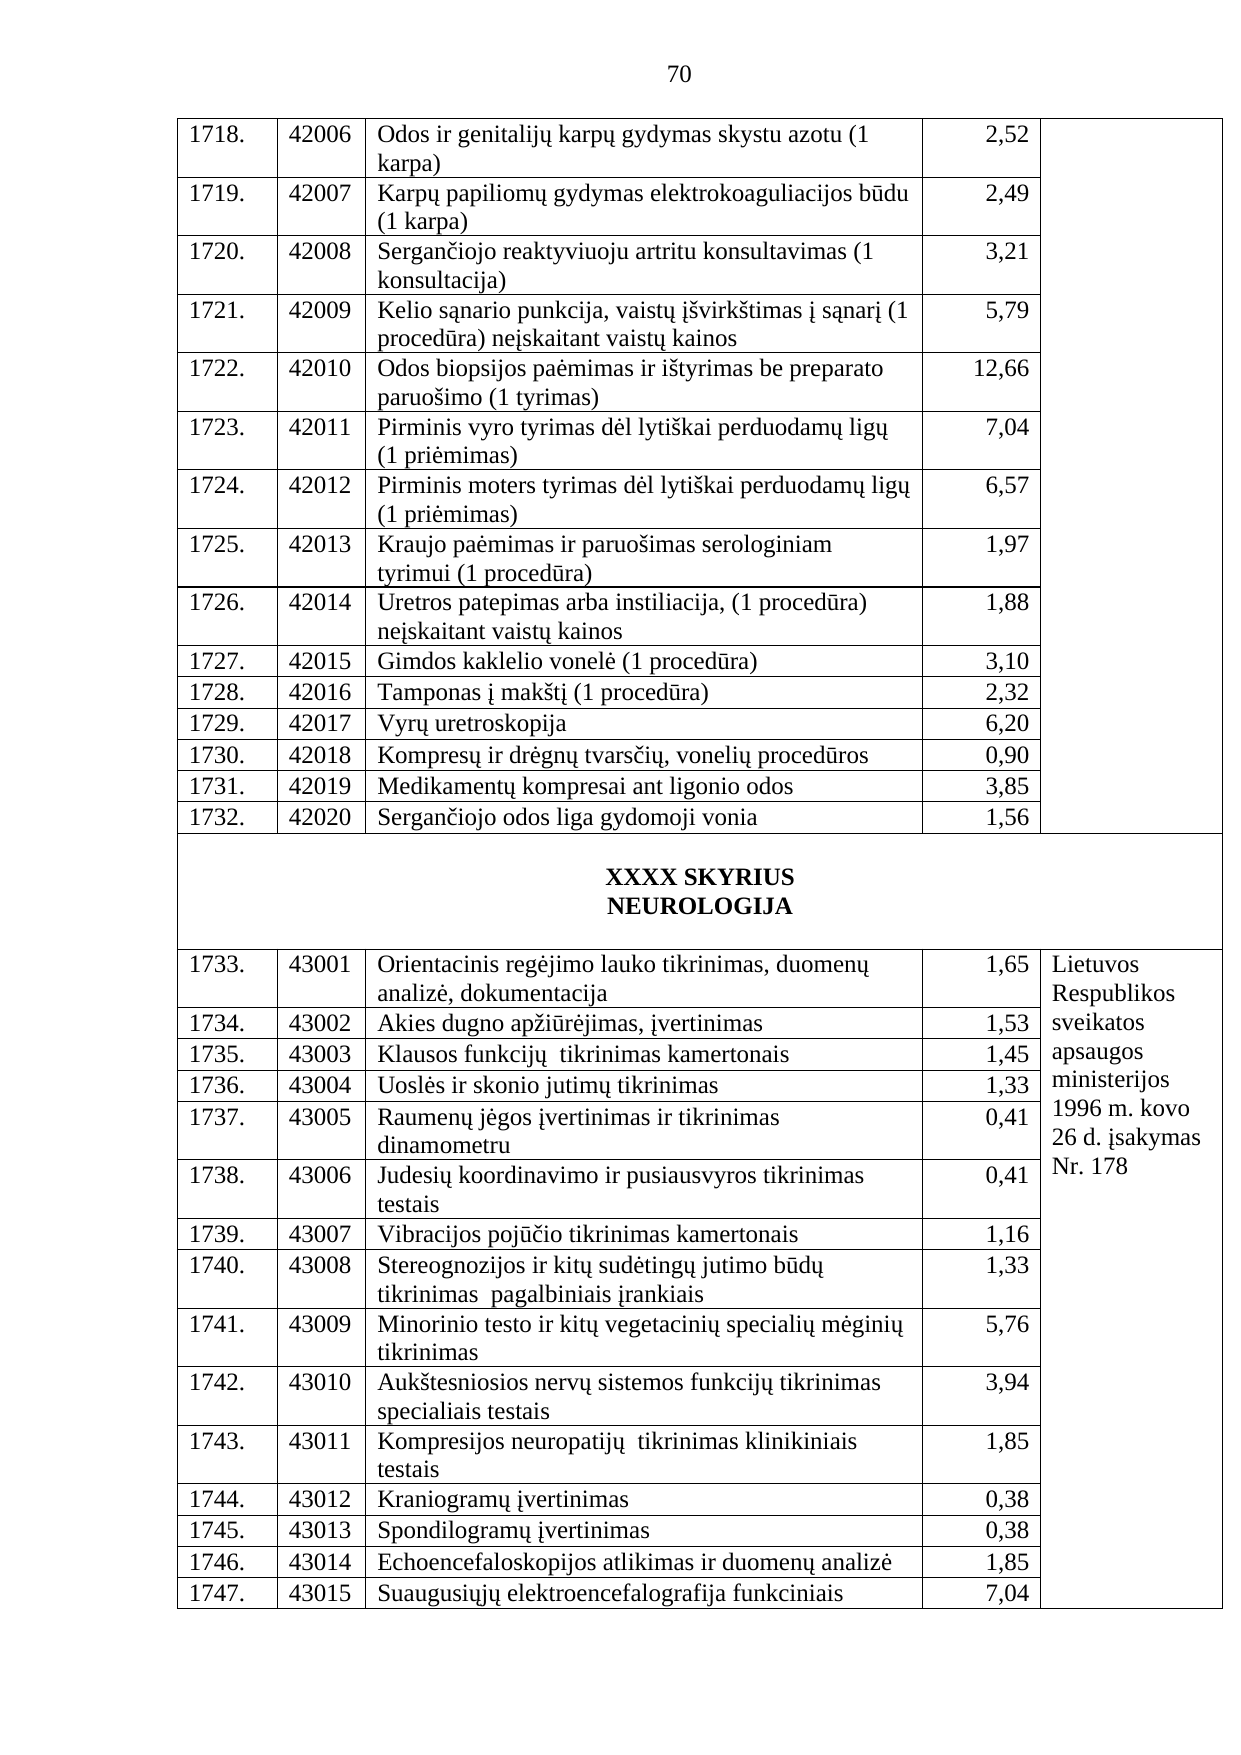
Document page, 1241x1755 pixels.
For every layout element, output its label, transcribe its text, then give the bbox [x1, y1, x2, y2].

table_cell Raumenų jėgos įvertinimas ir tikrinimas dinamometru [366, 1102, 922, 1159]
table_cell 2,32 [923, 677, 1040, 707]
table_cell 1731. [178, 771, 277, 801]
table_cell 1733. [178, 950, 277, 1007]
table_cell 1743. [178, 1426, 277, 1483]
table_cell Pirminis vyro tyrimas dėl lytiškai perduodamų ligų (1 priėmimas) [366, 412, 922, 469]
table_cell 1,53 [923, 1008, 1040, 1038]
table_cell 1742. [178, 1367, 277, 1425]
table_cell Uretros patepimas arba instiliacija, (1 procedūra) neįskaitant vaistų kainos [366, 588, 922, 645]
table_cell 1,33 [923, 1250, 1040, 1308]
table_cell 6,57 [923, 470, 1040, 528]
table_cell 1734. [178, 1008, 277, 1038]
table_cell 42008 [278, 236, 365, 294]
table_cell 1,56 [923, 802, 1040, 832]
table_cell Kompresijos neuropatijų tikrinimas klinikiniais testais [366, 1426, 922, 1483]
table_cell 42017 [278, 709, 365, 739]
table_cell Vibracijos pojūčio tikrinimas kamertonais [366, 1219, 922, 1249]
table_cell 0,90 [923, 740, 1040, 770]
table_cell 42012 [278, 470, 365, 528]
table_cell 43001 [278, 950, 365, 1007]
table_cell 3,10 [923, 646, 1040, 676]
table_cell 3,85 [923, 771, 1040, 801]
table_cell 43010 [278, 1367, 365, 1425]
table_cell 43015 [278, 1578, 365, 1608]
table_cell 43004 [278, 1071, 365, 1101]
table_cell Kraniogramų įvertinimas [366, 1484, 922, 1514]
table_cell 42016 [278, 677, 365, 707]
table_cell 1720. [178, 236, 277, 294]
table_cell 42006 [278, 119, 365, 177]
table_cell Sergančiojo reaktyviuoju artritu konsultavimas (1 konsultacija) [366, 236, 922, 294]
table_cell Sergančiojo odos liga gydomoji vonia [366, 802, 922, 832]
table_cell 1732. [178, 802, 277, 832]
table_cell 1738. [178, 1160, 277, 1218]
table_cell 1719. [178, 178, 277, 235]
table_cell 1740. [178, 1250, 277, 1308]
table_cell 43014 [278, 1547, 365, 1577]
table_cell 3,94 [923, 1367, 1040, 1425]
table_cell Medikamentų kompresai ant ligonio odos [366, 771, 922, 801]
table_cell Karpų papiliomų gydymas elektrokoaguliacijos būdu (1 karpa) [366, 178, 922, 235]
table_cell 2,49 [923, 178, 1040, 235]
table_cell 1,33 [923, 1071, 1040, 1101]
table_cell 1736. [178, 1071, 277, 1101]
table_cell 42009 [278, 295, 365, 352]
table_cell 1,65 [923, 950, 1040, 1007]
table_cell 1726. [178, 588, 277, 645]
table_cell Judesių koordinavimo ir pusiausvyros tikrinimas testais [366, 1160, 922, 1218]
table_cell 42010 [278, 353, 365, 411]
table_cell Odos ir genitalijų karpų gydymas skystu azotu (1 karpa) [366, 119, 922, 177]
table_cell 43003 [278, 1039, 365, 1069]
table_cell Echoencefaloskopijos atlikimas ir duomenų analizė [366, 1547, 922, 1577]
table_cell Kompresų ir drėgnų tvarsčių, vonelių procedūros [366, 740, 922, 770]
table_cell 1735. [178, 1039, 277, 1069]
table_cell 42014 [278, 588, 365, 645]
table_cell 1,16 [923, 1219, 1040, 1249]
table_cell 1744. [178, 1484, 277, 1514]
table_cell 1,45 [923, 1039, 1040, 1069]
table_cell Odos biopsijos paėmimas ir ištyrimas be preparato paruošimo (1 tyrimas) [366, 353, 922, 411]
table_cell Kraujo paėmimas ir paruošimas serologiniam tyrimui (1 procedūra) [366, 529, 922, 586]
table_cell Lietuvos Respublikos sveikatos apsaugos ministerijos 1996 m. kovo 26 d. įsakymas Nr. 178 [1041, 950, 1222, 1608]
table_cell 43011 [278, 1426, 365, 1483]
table_cell 42018 [278, 740, 365, 770]
table_cell 1737. [178, 1102, 277, 1159]
table_cell 42015 [278, 646, 365, 676]
table_cell 1718. [178, 119, 277, 177]
table_cell Minorinio testo ir kitų vegetacinių specialių mėginių tikrinimas [366, 1309, 922, 1366]
table_cell 1722. [178, 353, 277, 411]
table_cell 1,85 [923, 1547, 1040, 1577]
table_cell Spondilogramų įvertinimas [366, 1516, 922, 1546]
table_cell Uoslės ir skonio jutimų tikrinimas [366, 1071, 922, 1101]
table_cell 5,76 [923, 1309, 1040, 1366]
table_cell 42020 [278, 802, 365, 832]
table_cell 1730. [178, 740, 277, 770]
table_cell Stereognozijos ir kitų sudėtingų jutimo būdų tikrinimas pagalbiniais įrankiais [366, 1250, 922, 1308]
table_cell 43008 [278, 1250, 365, 1308]
table_cell Orientacinis regėjimo lauko tikrinimas, duomenų analizė, dokumentacija [366, 950, 922, 1007]
table_cell 2,52 [923, 119, 1040, 177]
table_cell 42019 [278, 771, 365, 801]
table_cell Gimdos kaklelio vonelė (1 procedūra) [366, 646, 922, 676]
table_cell 0,38 [923, 1516, 1040, 1546]
table_cell 1727. [178, 646, 277, 676]
table_cell 1729. [178, 709, 277, 739]
table_cell 1,85 [923, 1426, 1040, 1483]
table_cell 1739. [178, 1219, 277, 1249]
table_cell 12,66 [923, 353, 1040, 411]
table_cell 3,21 [923, 236, 1040, 294]
table_cell 43006 [278, 1160, 365, 1218]
table_cell 1,88 [923, 588, 1040, 645]
table_cell 1,97 [923, 529, 1040, 586]
table_cell 42013 [278, 529, 365, 586]
table_cell 1721. [178, 295, 277, 352]
table_cell 1728. [178, 677, 277, 707]
table_cell 5,79 [923, 295, 1040, 352]
table_cell 43013 [278, 1516, 365, 1546]
table_cell 43009 [278, 1309, 365, 1366]
table_cell 43005 [278, 1102, 365, 1159]
table_cell 0,38 [923, 1484, 1040, 1514]
table_cell Tamponas į makštį (1 procedūra) [366, 677, 922, 707]
table_cell Klausos funkcijų tikrinimas kamertonais [366, 1039, 922, 1069]
table_cell 7,04 [923, 1578, 1040, 1608]
table_cell 7,04 [923, 412, 1040, 469]
table_cell [1041, 119, 1222, 832]
table_cell 1724. [178, 470, 277, 528]
table_cell 43012 [278, 1484, 365, 1514]
table_cell 43002 [278, 1008, 365, 1038]
table_cell 1723. [178, 412, 277, 469]
table_cell 6,20 [923, 709, 1040, 739]
table_cell 1747. [178, 1578, 277, 1608]
table_cell XXXX SKYRIUS NEUROLOGIJA [178, 834, 1222, 948]
table_cell Kelio sąnario punkcija, vaistų įšvirkštimas į sąnarį (1 procedūra) neįskaitant vaistų kainos [366, 295, 922, 352]
table_cell 1745. [178, 1516, 277, 1546]
table_cell 0,41 [923, 1102, 1040, 1159]
table_cell Aukštesniosios nervų sistemos funkcijų tikrinimas specialiais testais [366, 1367, 922, 1425]
table_cell 1741. [178, 1309, 277, 1366]
table_cell 1746. [178, 1547, 277, 1577]
table_cell 42007 [278, 178, 365, 235]
table_cell Suaugusiųjų elektroencefalografija funkciniais [366, 1578, 922, 1608]
table_cell 0,41 [923, 1160, 1040, 1218]
table_cell Akies dugno apžiūrėjimas, įvertinimas [366, 1008, 922, 1038]
table_cell Pirminis moters tyrimas dėl lytiškai perduodamų ligų (1 priėmimas) [366, 470, 922, 528]
table_cell 42011 [278, 412, 365, 469]
table_cell 43007 [278, 1219, 365, 1249]
table_cell Vyrų uretroskopija [366, 709, 922, 739]
table_cell 1725. [178, 529, 277, 586]
